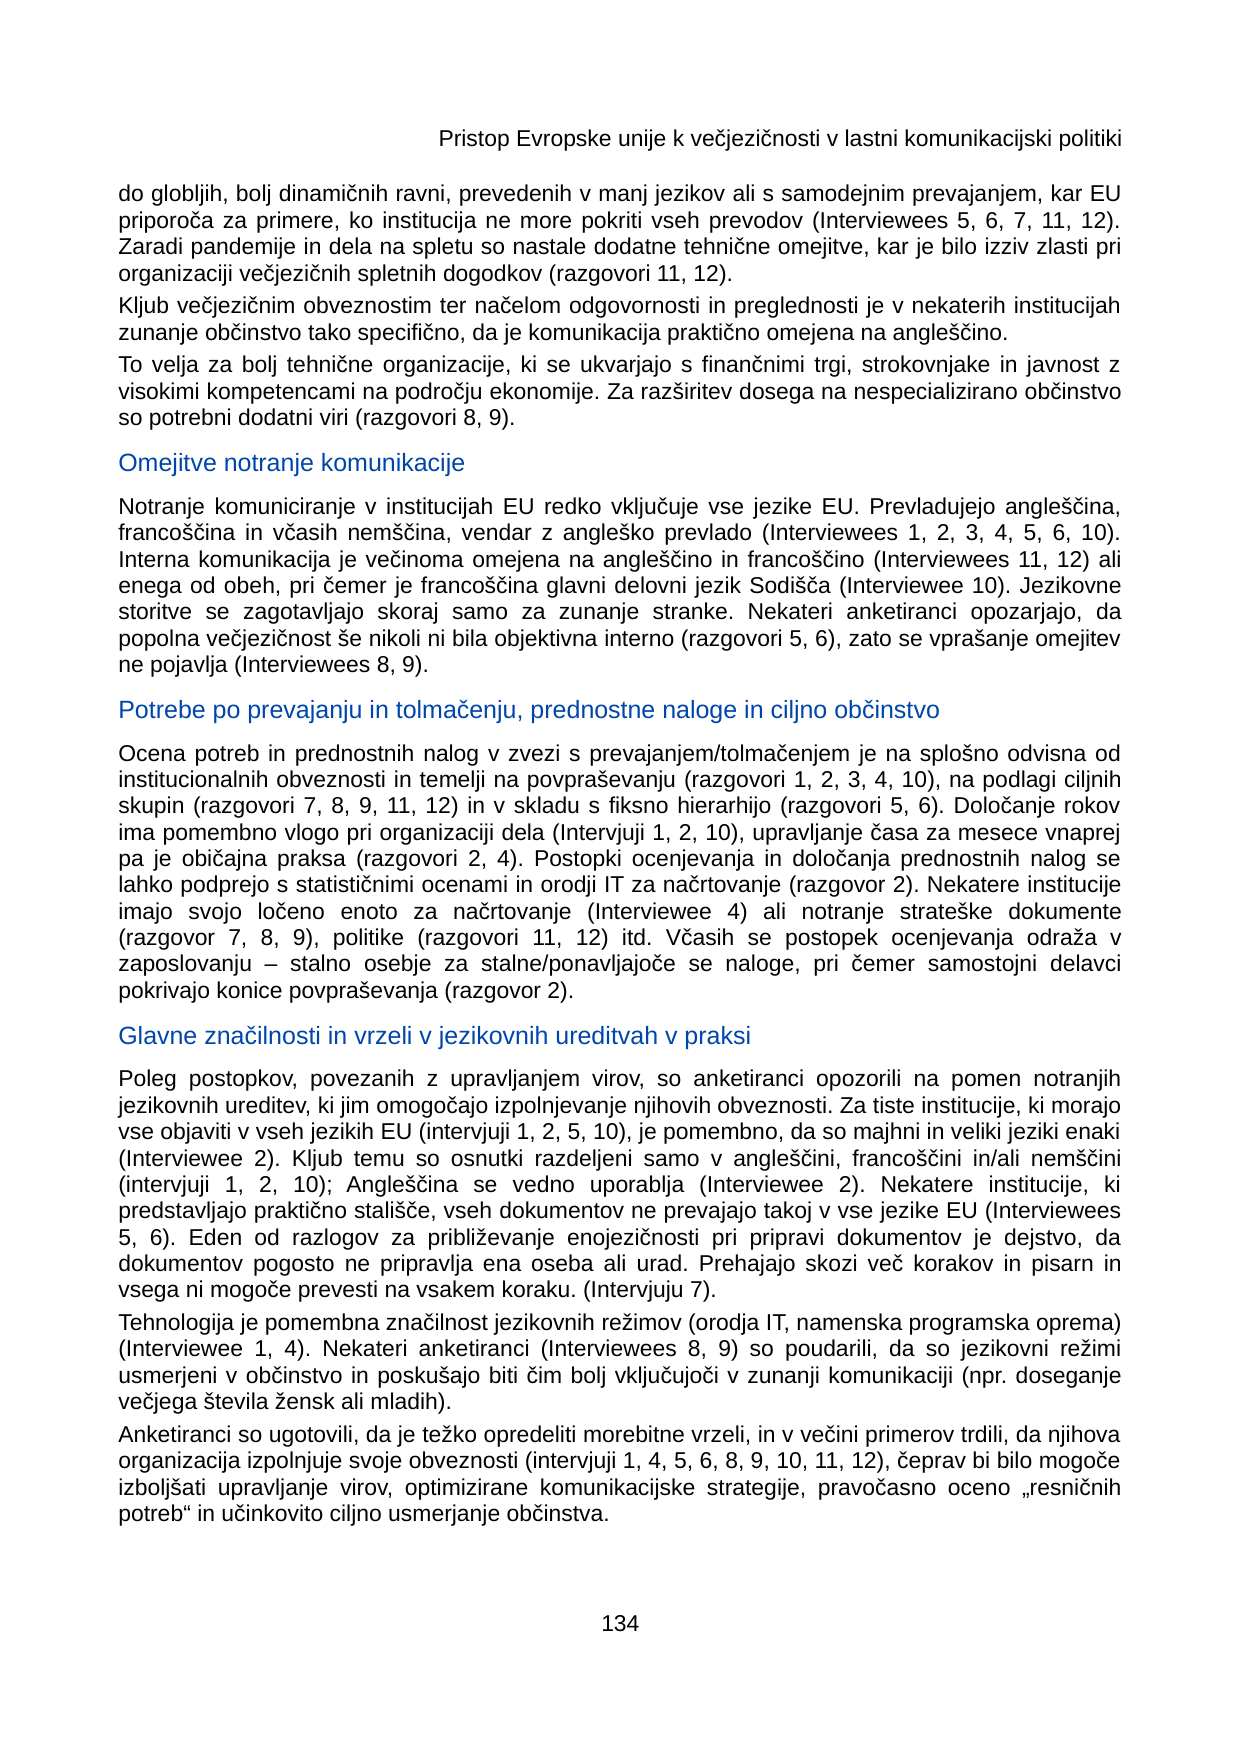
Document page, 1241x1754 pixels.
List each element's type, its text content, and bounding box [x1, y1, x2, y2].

text Kljub večjezičnim obveznostim ter načelom odgovornosti in preglednosti je v nekaterih institucijah zunanje občinstvo tako specifično, da je komunikacija praktično omejena na angleščino. [118, 292, 1122, 345]
text do globljih, bolj dinamičnih ravni, prevedenih v manj jezikov ali s samodejnim prevajanjem, kar EU priporoča za primere, ko institucija ne more pokriti vseh prevodov (Interviewees 5, 6, 7, 11, 12). Zaradi pandemije in dela na spletu so nastale dodatne tehnične omejitve, kar je bilo izziv zlasti pri organizaciji večjezičnih spletnih dogodkov (razgovori 11, 12). [118, 180, 1122, 286]
subtitle Glavne značilnosti in vrzeli v jezikovnih ureditvah v praksi [118, 1021, 1122, 1050]
text To velja za bolj tehnične organizacije, ki se ukvarjajo s finančnimi trgi, strokovnjake in javnost z visokimi kompetencami na področju ekonomije. Za razširitev dosega na nespecializirano občinstvo so potrebni dodatni viri (razgovori 8, 9). [118, 351, 1122, 431]
text Notranje komuniciranje v institucijah EU redko vključuje vse jezike EU. Prevladujejo angleščina, francoščina in včasih nemščina, vendar z angleško prevlado (Interviewees 1, 2, 3, 4, 5, 6, 10). Interna komunikacija je večinoma omejena na angleščino in francoščino (Interviewees 11, 12) ali enega od obeh, pri čemer je francoščina glavni delovni jezik Sodišča (Interviewee 10). Jezikovne storitve se zagotavljajo skoraj samo za zunanje stranke. Nekateri anketiranci opozarjajo, da popolna večjezičnost še nikoli ni bila objektivna interno (razgovori 5, 6), zato se vprašanje omejitev ne pojavlja (Interviewees 8, 9). [118, 493, 1122, 677]
subtitle Omejitve notranje komunikacije [118, 448, 1122, 477]
text Tehnologija je pomembna značilnost jezikovnih režimov (orodja IT, namenska programska oprema) (Interviewee 1, 4). Nekateri anketiranci (Interviewees 8, 9) so poudarili, da so jezikovni režimi usmerjeni v občinstvo in poskušajo biti čim bolj vključujoči v zunanji komunikaciji (npr. doseganje večjega števila žensk ali mladih). [118, 1309, 1122, 1414]
subtitle Potrebe po prevajanju in tolmačenju, prednostne naloge in ciljno občinstvo [118, 695, 1122, 724]
text Anketiranci so ugotovili, da je težko opredeliti morebitne vrzeli, in v večini primerov trdili, da njihova organizacija izpolnjuje svoje obveznosti (intervjuji 1, 4, 5, 6, 8, 9, 10, 11, 12), čeprav bi bilo mogoče izboljšati upravljanje virov, optimizirane komunikacijske strategije, pravočasno oceno „resničnih potreb“ in učinkovito ciljno usmerjanje občinstva. [118, 1421, 1122, 1526]
text Ocena potreb in prednostnih nalog v zvezi s prevajanjem/tolmačenjem je na splošno odvisna od institucionalnih obveznosti in temelji na povpraševanju (razgovori 1, 2, 3, 4, 10), na podlagi ciljnih skupin (razgovori 7, 8, 9, 11, 12) in v skladu s fiksno hierarhijo (razgovori 5, 6). Določanje rokov ima pomembno vlogo pri organizaciji dela (Intervjuji 1, 2, 10), upravljanje časa za mesece vnaprej pa je običajna praksa (razgovori 2, 4). Postopki ocenjevanja in določanja prednostnih nalog se lahko podprejo s statističnimi ocenami in orodji IT za načrtovanje (razgovor 2). Nekatere institucije imajo svojo ločeno enoto za načrtovanje (Interviewee 4) ali notranje strateške dokumente (razgovor 7, 8, 9), politike (razgovori 11, 12) itd. Včasih se postopek ocenjevanja odraža v zaposlovanju – stalno osebje za stalne/ponavljajoče se naloge, pri čemer samostojni delavci pokrivajo konice povpraševanja (razgovor 2). [118, 739, 1122, 1003]
text Poleg postopkov, povezanih z upravljanjem virov, so anketiranci opozorili na pomen notranjih jezikovnih ureditev, ki jim omogočajo izpolnjevanje njihovih obveznosti. Za tiste institucije, ki morajo vse objaviti v vseh jezikih EU (intervjuji 1, 2, 5, 10), je pomembno, da so majhni in veliki jeziki enaki (Interviewee 2). Kljub temu so osnutki razdeljeni samo v angleščini, francoščini in/ali nemščini (intervjuji 1, 2, 10); Angleščina se vedno uporablja (Interviewee 2). Nekatere institucije, ki predstavljajo praktično stališče, vseh dokumentov ne prevajajo takoj v vse jezike EU (Interviewees 5, 6). Eden od razlogov za približevanje enojezičnosti pri pripravi dokumentov je dejstvo, da dokumentov pogosto ne pripravlja ena oseba ali urad. Prehajajo skozi več korakov in pisarn in vsega ni mogoče prevesti na vsakem koraku. (Intervjuju 7). [118, 1065, 1122, 1303]
